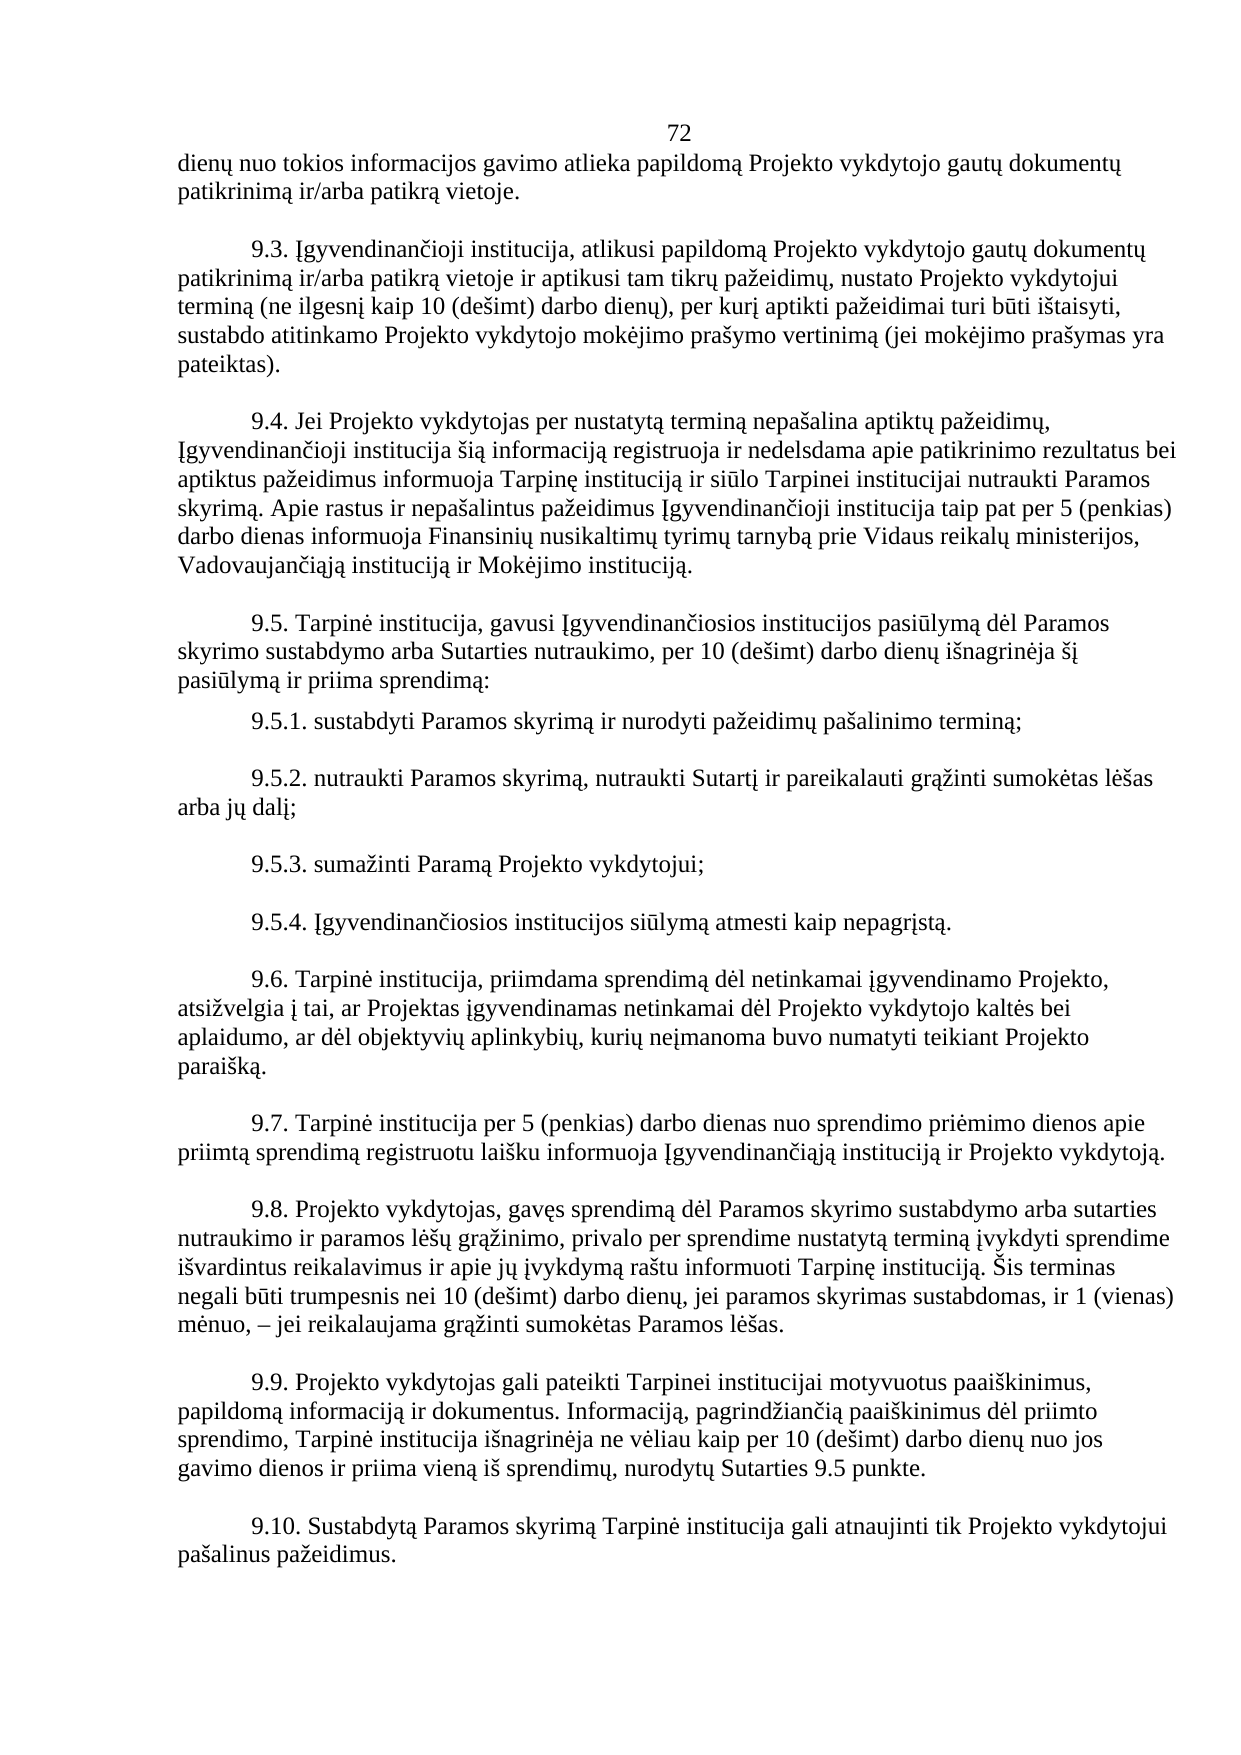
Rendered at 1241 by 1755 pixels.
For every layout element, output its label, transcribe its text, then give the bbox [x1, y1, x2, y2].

text 9.5.4. Įgyvendinančiosios institucijos siūlymą atmesti kaip nepagrįstą. [177, 907, 1181, 936]
text dienų nuo tokios informacijos gavimo atlieka papildomą Projekto vykdytojo gautų dokumentų patikrinimą ir/arba patikrą vietoje. [177, 148, 1181, 205]
text 9.7. Tarpinė institucija per 5 (penkias) darbo dienas nuo sprendimo priėmimo dienos apie priimtą sprendimą registruotu laišku informuoja Įgyvendinančiąją instituciją ir Projekto vykdytoją. [177, 1108, 1181, 1166]
text 9.3. Įgyvendinančioji institucija, atlikusi papildomą Projekto vykdytojo gautų dokumentų patikrinimą ir/arba patikrą vietoje ir aptikusi tam tikrų pažeidimų, nustato Projekto vykdytojui terminą (ne ilgesnį kaip 10 (dešimt) darbo dienų), per kurį aptikti pažeidimai turi būti ištaisyti, sustabdo atitinkamo Projekto vykdytojo mokėjimo prašymo vertinimą (jei mokėjimo prašymas yra pateiktas). [177, 234, 1181, 378]
text 9.4. Jei Projekto vykdytojas per nustatytą terminą nepašalina aptiktų pažeidimų, Įgyvendinančioji institucija šią informaciją registruoja ir nedelsdama apie patikrinimo rezultatus bei aptiktus pažeidimus informuoja Tarpinę instituciją ir siūlo Tarpinei institucijai nutraukti Paramos skyrimą. Apie rastus ir nepašalintus pažeidimus Įgyvendinančioji institucija taip pat per 5 (penkias) darbo dienas informuoja Finansinių nusikaltimų tyrimų tarnybą prie Vidaus reikalų ministerijos, Vadovaujančiąją instituciją ir Mokėjimo instituciją. [177, 406, 1181, 579]
text 9.9. Projekto vykdytojas gali pateikti Tarpinei institucijai motyvuotus paaiškinimus, papildomą informaciją ir dokumentus. Informaciją, pagrindžiančią paaiškinimus dėl priimto sprendimo, Tarpinė institucija išnagrinėja ne vėliau kaip per 10 (dešimt) darbo dienų nuo jos gavimo dienos ir priima vieną iš sprendimų, nurodytų Sutarties 9.5 punkte. [177, 1367, 1181, 1482]
text 9.6. Tarpinė institucija, priimdama sprendimą dėl netinkamai įgyvendinamo Projekto, atsižvelgia į tai, ar Projektas įgyvendinamas netinkamai dėl Projekto vykdytojo kaltės bei aplaidumo, ar dėl objektyvių aplinkybių, kurių neįmanoma buvo numatyti teikiant Projekto paraišką. [177, 964, 1181, 1079]
text 9.8. Projekto vykdytojas, gavęs sprendimą dėl Paramos skyrimo sustabdymo arba sutarties nutraukimo ir paramos lėšų grąžinimo, privalo per sprendime nustatytą terminą įvykdyti sprendime išvardintus reikalavimus ir apie jų įvykdymą raštu informuoti Tarpinę instituciją. Šis terminas negali būti trumpesnis nei 10 (dešimt) darbo dienų, jei paramos skyrimas sustabdomas, ir 1 (vienas) mėnuo, – jei reikalaujama grąžinti sumokėtas Paramos lėšas. [177, 1194, 1181, 1338]
text 9.5. Tarpinė institucija, gavusi Įgyvendinančiosios institucijos pasiūlymą dėl Paramos skyrimo sustabdymo arba Sutarties nutraukimo, per 10 (dešimt) darbo dienų išnagrinėja šį pasiūlymą ir priima sprendimą: [177, 608, 1181, 694]
text 9.10. Sustabdytą Paramos skyrimą Tarpinė institucija gali atnaujinti tik Projekto vykdytojui pašalinus pažeidimus. [177, 1511, 1181, 1568]
text 9.5.3. sumažinti Paramą Projekto vykdytojui; [177, 849, 1181, 878]
text 9.5.2. nutraukti Paramos skyrimą, nutraukti Sutartį ir pareikalauti grąžinti sumokėtas lėšas arba jų dalį; [177, 763, 1181, 821]
text 9.5.1. sustabdyti Paramos skyrimą ir nurodyti pažeidimų pašalinimo terminą; [177, 706, 1181, 734]
